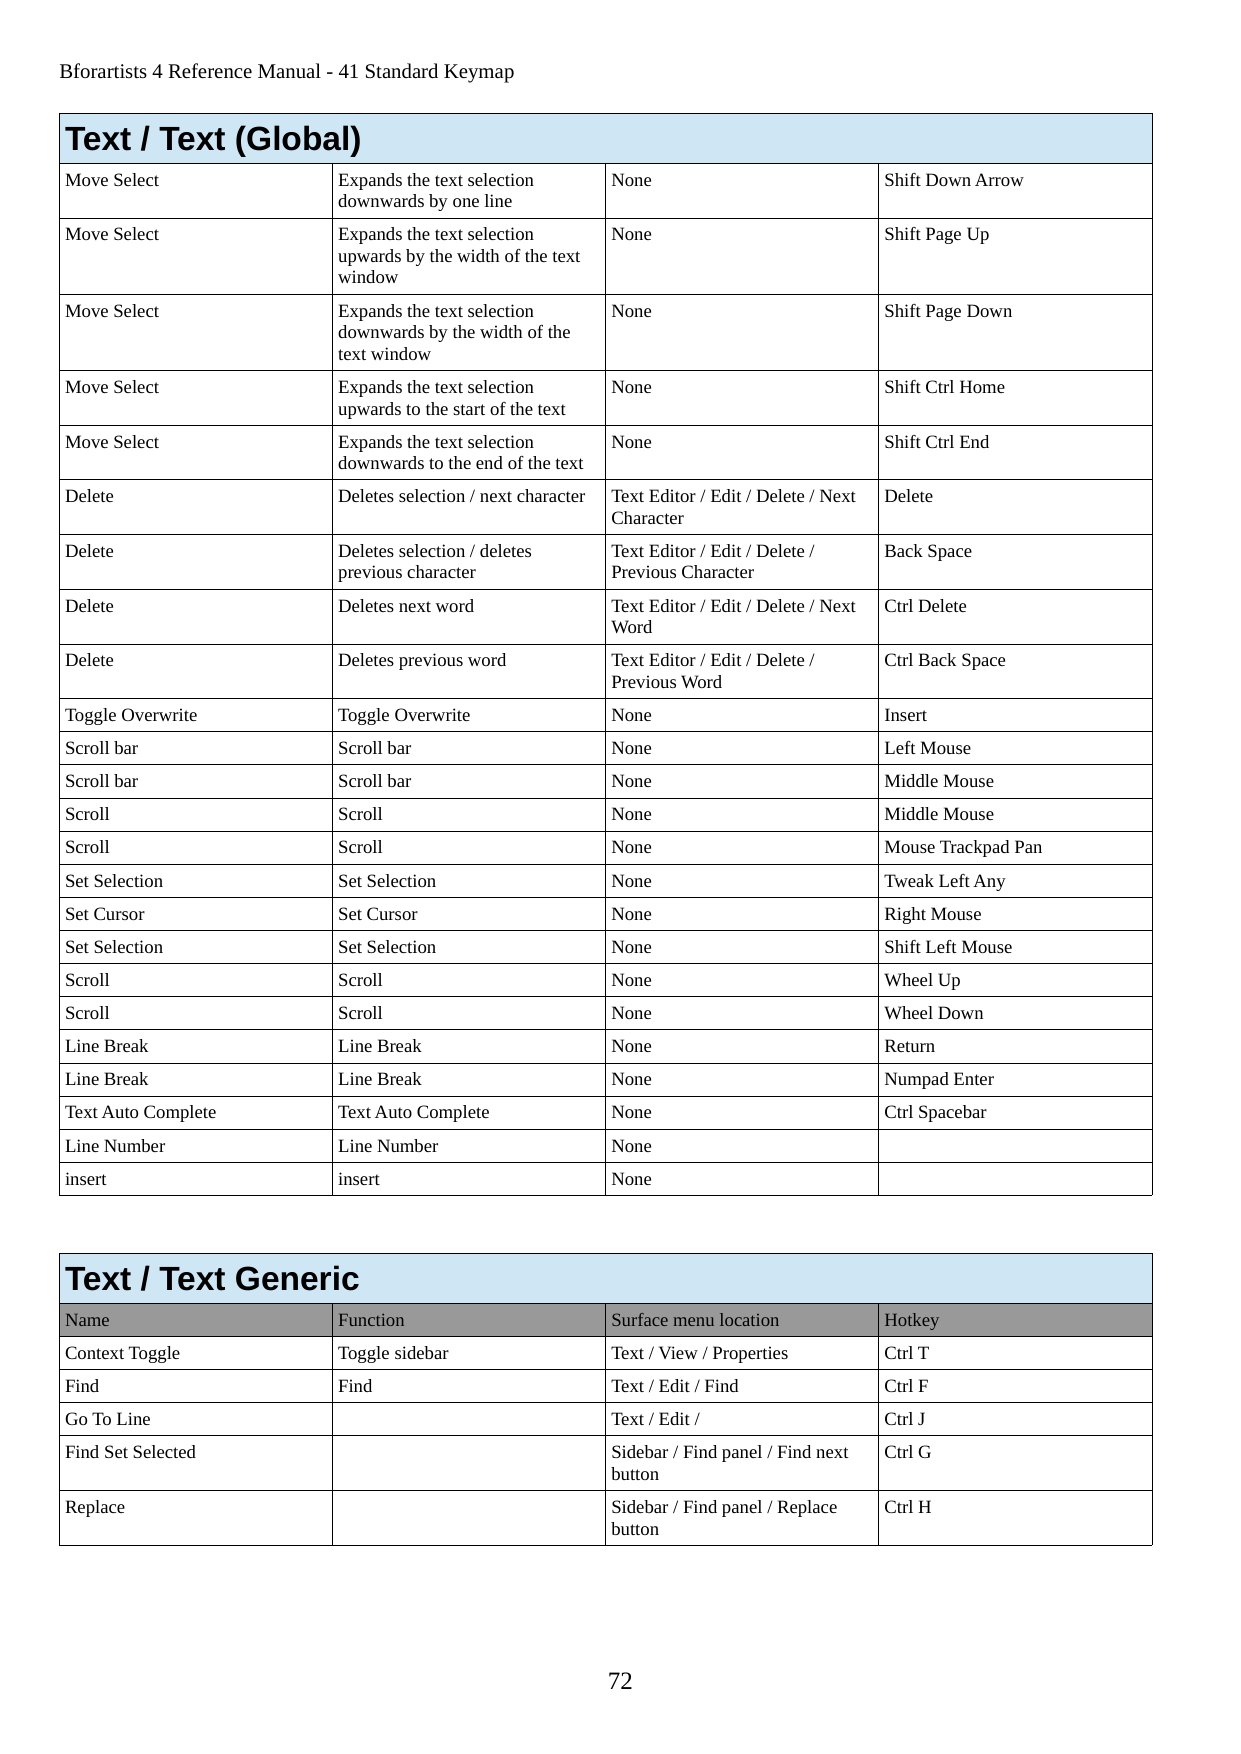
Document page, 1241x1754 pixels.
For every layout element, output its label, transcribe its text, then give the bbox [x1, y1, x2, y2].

table_cell None [606, 1097, 878, 1129]
table_cell Hotkey [879, 1304, 1152, 1336]
table_cell None [606, 898, 878, 930]
table_cell Deletes selection / next character [333, 480, 605, 534]
table_cell Insert [879, 699, 1152, 731]
table_cell Deletes previous word [333, 645, 605, 698]
table_cell Text / Edit / Find [606, 1370, 878, 1402]
table_cell Left Mouse [879, 732, 1152, 764]
table_cell Move Select [60, 295, 332, 370]
table_cell Find [333, 1370, 605, 1402]
table_cell Middle Mouse [879, 799, 1152, 831]
table_cell Tweak Left Any [879, 865, 1152, 897]
table_cell Sidebar / Find panel / Find next button [606, 1436, 878, 1490]
table_cell Shift Down Arrow [879, 164, 1152, 217]
table_cell Function [333, 1304, 605, 1336]
table_cell None [606, 219, 878, 294]
table_cell Return [879, 1030, 1152, 1062]
table_cell insert [333, 1163, 605, 1195]
table_cell Delete [60, 590, 332, 643]
table_cell None [606, 1064, 878, 1096]
table_cell Line Break [333, 1030, 605, 1062]
table_cell Scroll [60, 964, 332, 996]
table_cell Context Toggle [60, 1337, 332, 1369]
table_cell Sidebar / Find panel / Replace button [606, 1491, 878, 1545]
table_cell None [606, 164, 878, 217]
table_cell Set Selection [60, 865, 332, 897]
table_cell Replace [60, 1491, 332, 1545]
table_cell Delete [60, 480, 332, 534]
table_cell Scroll [60, 997, 332, 1029]
table_cell Ctrl T [879, 1337, 1152, 1369]
table_cell Expands the text selection downwards by the width of the text window [333, 295, 605, 370]
table_cell None [606, 1030, 878, 1062]
table_cell Text Auto Complete [333, 1097, 605, 1129]
table_cell None [606, 964, 878, 996]
table_cell None [606, 1163, 878, 1195]
table_cell Expands the text selection downwards by one line [333, 164, 605, 217]
table_cell Move Select [60, 164, 332, 217]
table_cell Find Set Selected [60, 1436, 332, 1490]
table_cell [879, 1163, 1152, 1195]
table_cell Shift Page Up [879, 219, 1152, 294]
table_cell None [606, 426, 878, 479]
table_cell None [606, 371, 878, 425]
table_cell None [606, 997, 878, 1029]
table_cell Expands the text selection downwards to the end of the text [333, 426, 605, 479]
table_cell None [606, 765, 878, 797]
table_cell Toggle Overwrite [333, 699, 605, 731]
table_cell Ctrl Spacebar [879, 1097, 1152, 1129]
table_cell Toggle Overwrite [60, 699, 332, 731]
table_cell Set Selection [60, 931, 332, 963]
table_cell None [606, 732, 878, 764]
table_cell None [606, 1130, 878, 1162]
table_cell Scroll bar [60, 732, 332, 764]
table_cell Move Select [60, 371, 332, 425]
table_cell Right Mouse [879, 898, 1152, 930]
table_cell Scroll bar [333, 732, 605, 764]
table_cell Text Editor / Edit / Delete / Next Word [606, 590, 878, 643]
table_cell [333, 1491, 605, 1545]
table_cell Ctrl Back Space [879, 645, 1152, 698]
table_cell Wheel Up [879, 964, 1152, 996]
table_cell Scroll [333, 964, 605, 996]
table_cell Text Auto Complete [60, 1097, 332, 1129]
table_cell Scroll [333, 799, 605, 831]
table_cell Ctrl Delete [879, 590, 1152, 643]
table_cell None [606, 865, 878, 897]
table_cell Expands the text selection upwards to the start of the text [333, 371, 605, 425]
table_cell Text / View / Properties [606, 1337, 878, 1369]
table_cell [333, 1436, 605, 1490]
table_cell Scroll [333, 997, 605, 1029]
table_cell Shift Page Down [879, 295, 1152, 370]
table_cell Shift Ctrl End [879, 426, 1152, 479]
table_cell Name [60, 1304, 332, 1336]
table_cell None [606, 295, 878, 370]
table_cell Scroll [60, 832, 332, 864]
table_cell Scroll [60, 799, 332, 831]
table_cell insert [60, 1163, 332, 1195]
table_cell None [606, 832, 878, 864]
table_cell Ctrl J [879, 1403, 1152, 1435]
table_cell None [606, 931, 878, 963]
table_cell Back Space [879, 535, 1152, 589]
table_cell Middle Mouse [879, 765, 1152, 797]
table_cell Wheel Down [879, 997, 1152, 1029]
table_cell Surface menu location [606, 1304, 878, 1336]
table_cell Mouse Trackpad Pan [879, 832, 1152, 864]
table_cell Ctrl H [879, 1491, 1152, 1545]
table_cell [333, 1403, 605, 1435]
table_cell None [606, 699, 878, 731]
table_cell Deletes selection / deletes previous character [333, 535, 605, 589]
table_cell Delete [60, 535, 332, 589]
table_cell Set Cursor [333, 898, 605, 930]
table_cell Set Selection [333, 865, 605, 897]
table_cell Set Selection [333, 931, 605, 963]
table_cell Text / Edit / [606, 1403, 878, 1435]
table_header Text / Text Generic [60, 1254, 1152, 1303]
table_cell Ctrl F [879, 1370, 1152, 1402]
table_cell Find [60, 1370, 332, 1402]
table_cell Delete [60, 645, 332, 698]
table_cell Scroll [333, 832, 605, 864]
table_cell Line Break [333, 1064, 605, 1096]
table_cell Shift Ctrl Home [879, 371, 1152, 425]
table_cell Go To Line [60, 1403, 332, 1435]
table_cell Text Editor / Edit / Delete / Next Character [606, 480, 878, 534]
table_cell Ctrl G [879, 1436, 1152, 1490]
table_cell Text Editor / Edit / Delete / Previous Character [606, 535, 878, 589]
table_cell Text Editor / Edit / Delete / Previous Word [606, 645, 878, 698]
table_header Text / Text (Global) [60, 114, 1152, 163]
table_cell Line Number [60, 1130, 332, 1162]
table_cell Move Select [60, 219, 332, 294]
table_cell Line Break [60, 1064, 332, 1096]
table_cell [879, 1130, 1152, 1162]
table_cell Shift Left Mouse [879, 931, 1152, 963]
table_cell Scroll bar [60, 765, 332, 797]
table_cell None [606, 799, 878, 831]
table_cell Delete [879, 480, 1152, 534]
table_cell Expands the text selection upwards by the width of the text window [333, 219, 605, 294]
table_cell Move Select [60, 426, 332, 479]
table_cell Scroll bar [333, 765, 605, 797]
table_cell Set Cursor [60, 898, 332, 930]
table_cell Line Number [333, 1130, 605, 1162]
table_cell Deletes next word [333, 590, 605, 643]
table_cell Toggle sidebar [333, 1337, 605, 1369]
table_cell Line Break [60, 1030, 332, 1062]
table_cell Numpad Enter [879, 1064, 1152, 1096]
